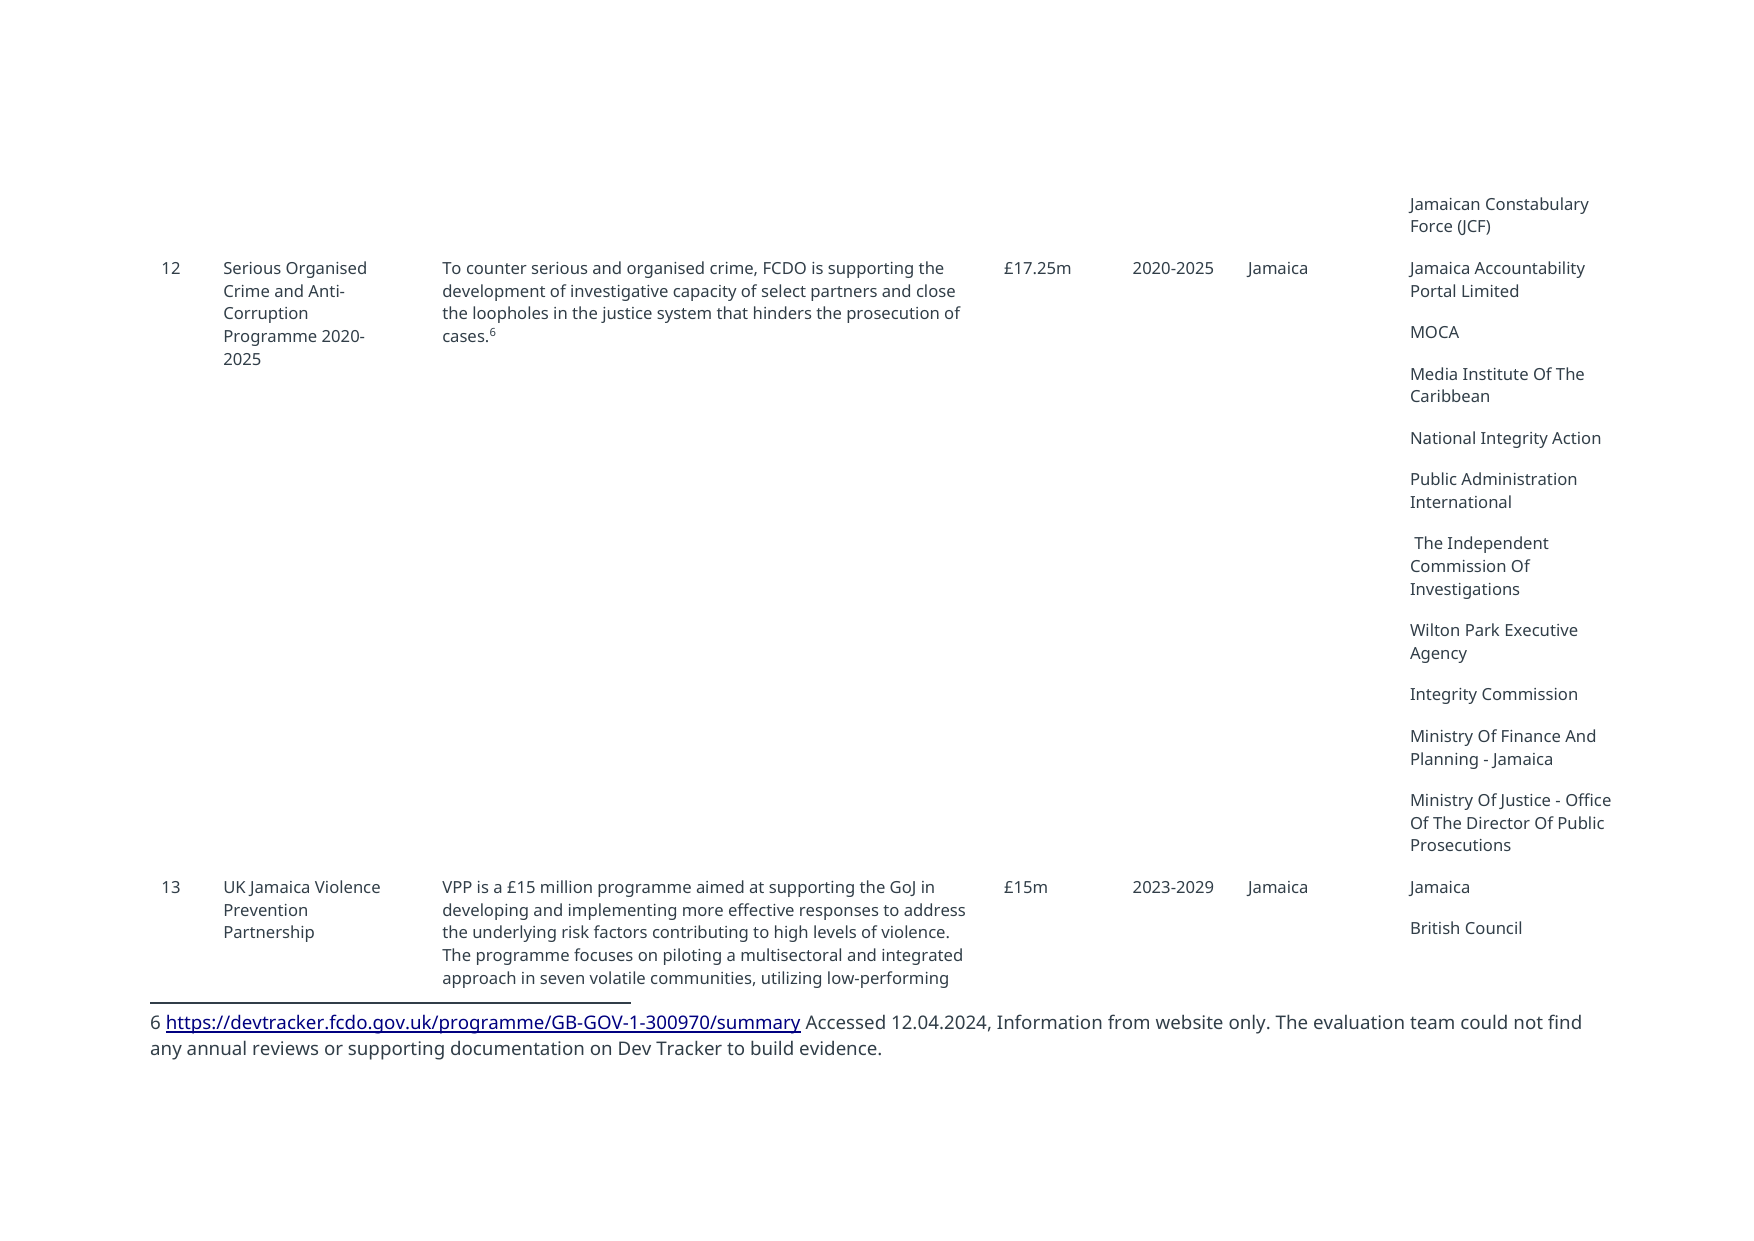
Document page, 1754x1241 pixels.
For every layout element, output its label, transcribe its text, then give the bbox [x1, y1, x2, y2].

table_cell VPP is a £15 million programme aimed at supporting the GoJ in developing and implementing more effective responses to address the underlying risk factors contributing to high levels of violence. The programme focuses on piloting a multisectoral and integrated approach in seven volatile communities, utilizing low-performing [431, 869, 993, 989]
table_cell 13 [150, 869, 212, 989]
table_cell [150, 186, 212, 250]
table_cell [1237, 186, 1398, 250]
table_cell £17.25m [993, 250, 1121, 869]
table_cell [1121, 186, 1237, 250]
table_cell 2023-2029 [1121, 869, 1237, 989]
table_cell 12 [150, 250, 212, 869]
table_cell Serious Organised Crime and Anti-Corruption Programme 2020-2025 [212, 250, 431, 869]
table_cell Jamaica [1237, 869, 1398, 989]
table_cell 2020-2025 [1121, 250, 1237, 869]
table_cell Jamaica British Council [1399, 869, 1641, 989]
table_cell UK Jamaica Violence Prevention Partnership [212, 869, 431, 989]
table_cell [212, 186, 431, 250]
table_cell Jamaican Constabulary Force (JCF) [1399, 186, 1641, 250]
table_cell To counter serious and organised crime, FCDO is supporting the development of investigative capacity of select partners and close the loopholes in the justice system that hinders the prosecution of cases. [431, 250, 993, 869]
table_cell Jamaica [1237, 250, 1398, 869]
table_cell Jamaica Accountability Portal Limited MOCA Media Institute Of The Caribbean National Integrity Action Public Administration International The Independent Commission Of Investigations Wilton Park Executive Agency Integrity Commission Ministry Of Finance And Planning - Jamaica Ministry Of Justice - Office Of The Director Of Public Prosecutions [1399, 250, 1641, 869]
table_cell [993, 186, 1121, 250]
table_cell [431, 186, 993, 250]
table_cell £15m [993, 869, 1121, 989]
